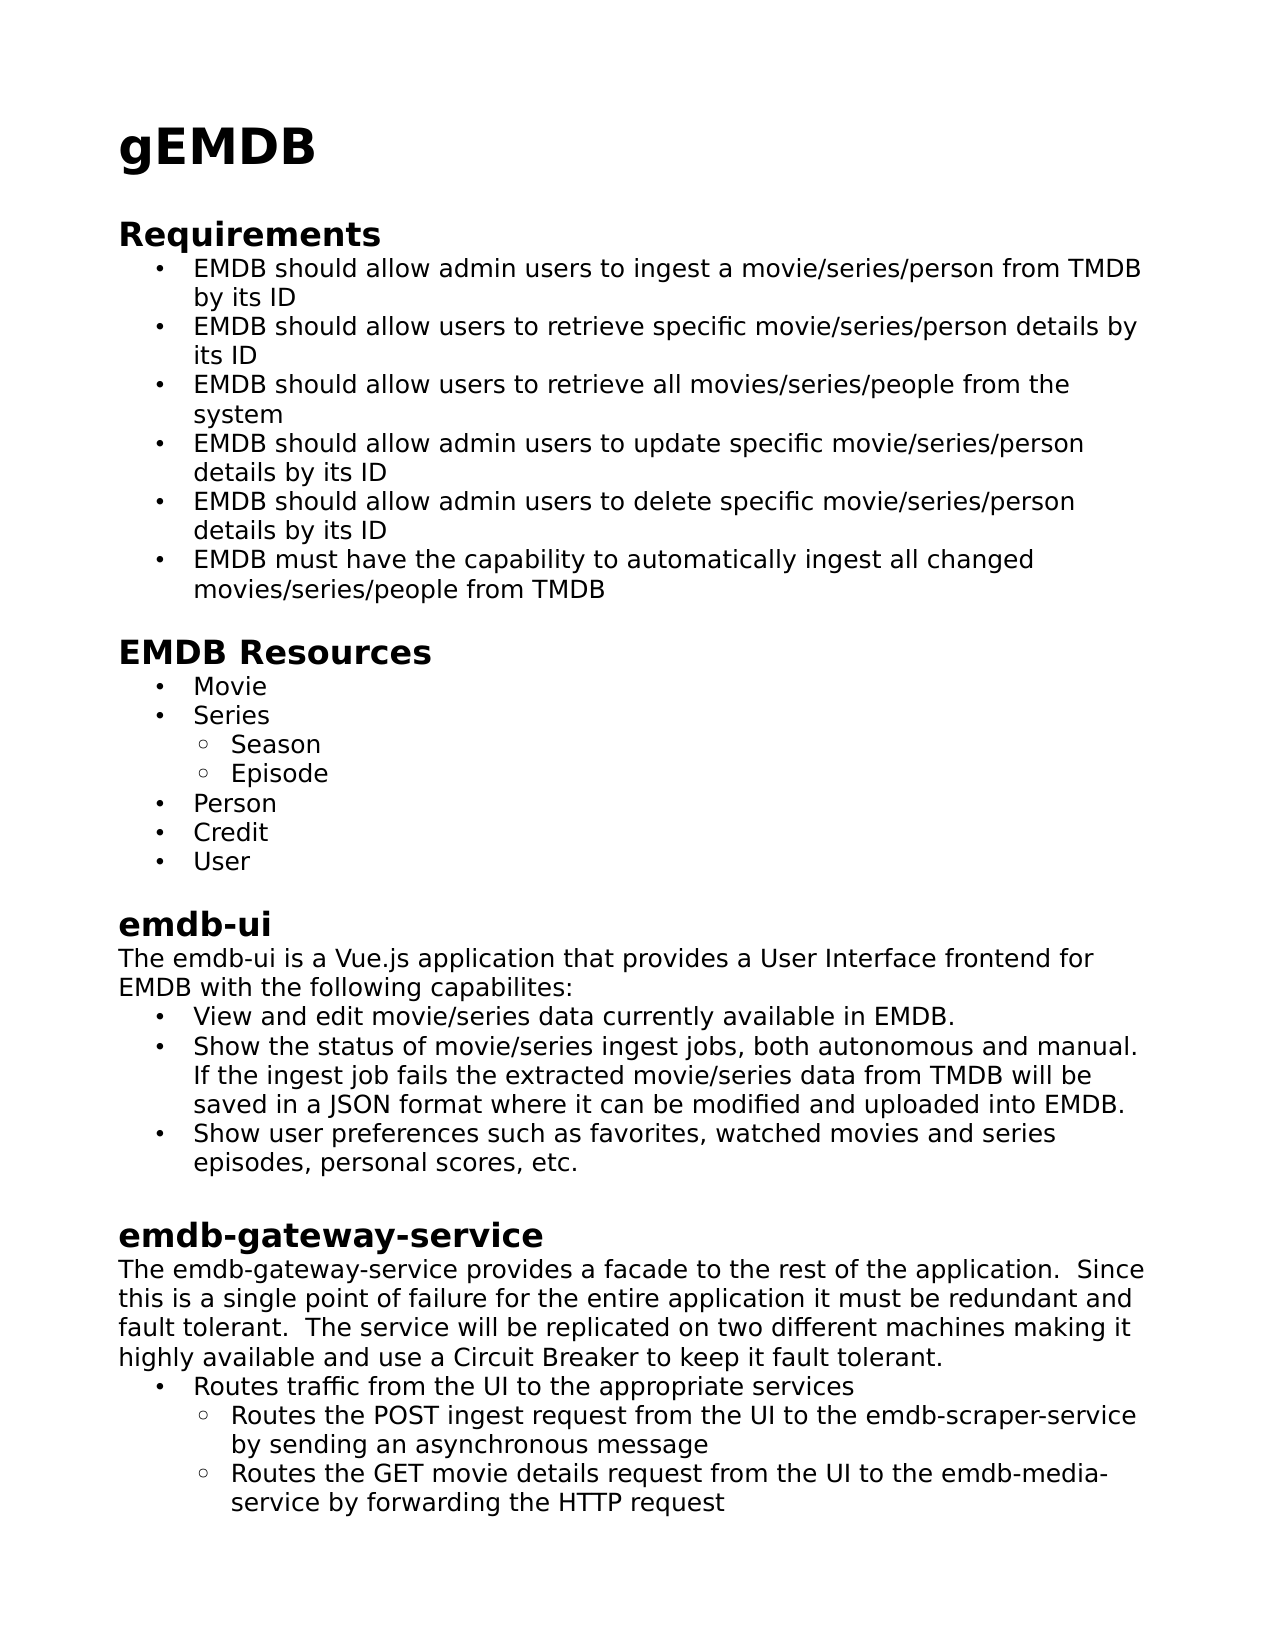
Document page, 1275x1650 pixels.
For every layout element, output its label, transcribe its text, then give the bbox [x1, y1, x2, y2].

list EMDB should allow admin users to delete specific movie/series/person details by its ID [156, 487, 1157, 546]
text emdb-ui [118, 905, 1157, 944]
list EMDB should allow admin users to ingest a movie/series/person from TMDB by its ID [156, 254, 1157, 312]
list Routes the POST ingest request from the UI to the emdb-scraper-service by sending an asynchronous message [193, 1401, 1157, 1459]
list Person [156, 789, 1157, 818]
list Credit [156, 818, 1157, 847]
list User [156, 847, 1157, 876]
list EMDB should allow users to retrieve specific movie/series/person details by its ID [156, 312, 1157, 371]
text The emdb-ui is a Vue.js application that provides a User Interface frontend for EMDB with the following capabilites: [118, 944, 1157, 1003]
list Episode [193, 759, 1157, 789]
text emdb-gateway-service [118, 1216, 1157, 1255]
text EMDB Resources [118, 633, 1157, 672]
list EMDB should allow users to retrieve all movies/series/people from the system [156, 371, 1157, 429]
list Series [156, 701, 1157, 730]
text Requirements [118, 215, 1157, 254]
list Routes the GET movie details request from the UI to the emdb-media-service by forwarding the HTTP request [193, 1459, 1157, 1518]
text gEMDB [118, 118, 1157, 176]
list EMDB should allow admin users to update specific movie/series/person details by its ID [156, 429, 1157, 487]
text The emdb-gateway-service provides a facade to the rest of the application. Since this is a single point of failure for the entire application it must be redundant and fault tolerant. The service will be replicated on two different machines making it highly available and use a Circuit Breaker to keep it fault tolerant. [118, 1255, 1157, 1372]
list Show the status of movie/series ingest jobs, both autonomous and manual. If the ingest job fails the extracted movie/series data from TMDB will be saved in a JSON format where it can be modified and uploaded into EMDB. [156, 1032, 1157, 1119]
list Movie [156, 672, 1157, 701]
list Season [193, 730, 1157, 759]
list View and edit movie/series data currently available in EMDB. [156, 1003, 1157, 1032]
list EMDB must have the capability to automatically ingest all changed movies/series/people from TMDB [156, 546, 1157, 604]
list Show user preferences such as favorites, watched movies and series episodes, personal scores, etc. [156, 1119, 1157, 1178]
list Routes traffic from the UI to the appropriate services [156, 1372, 1157, 1401]
